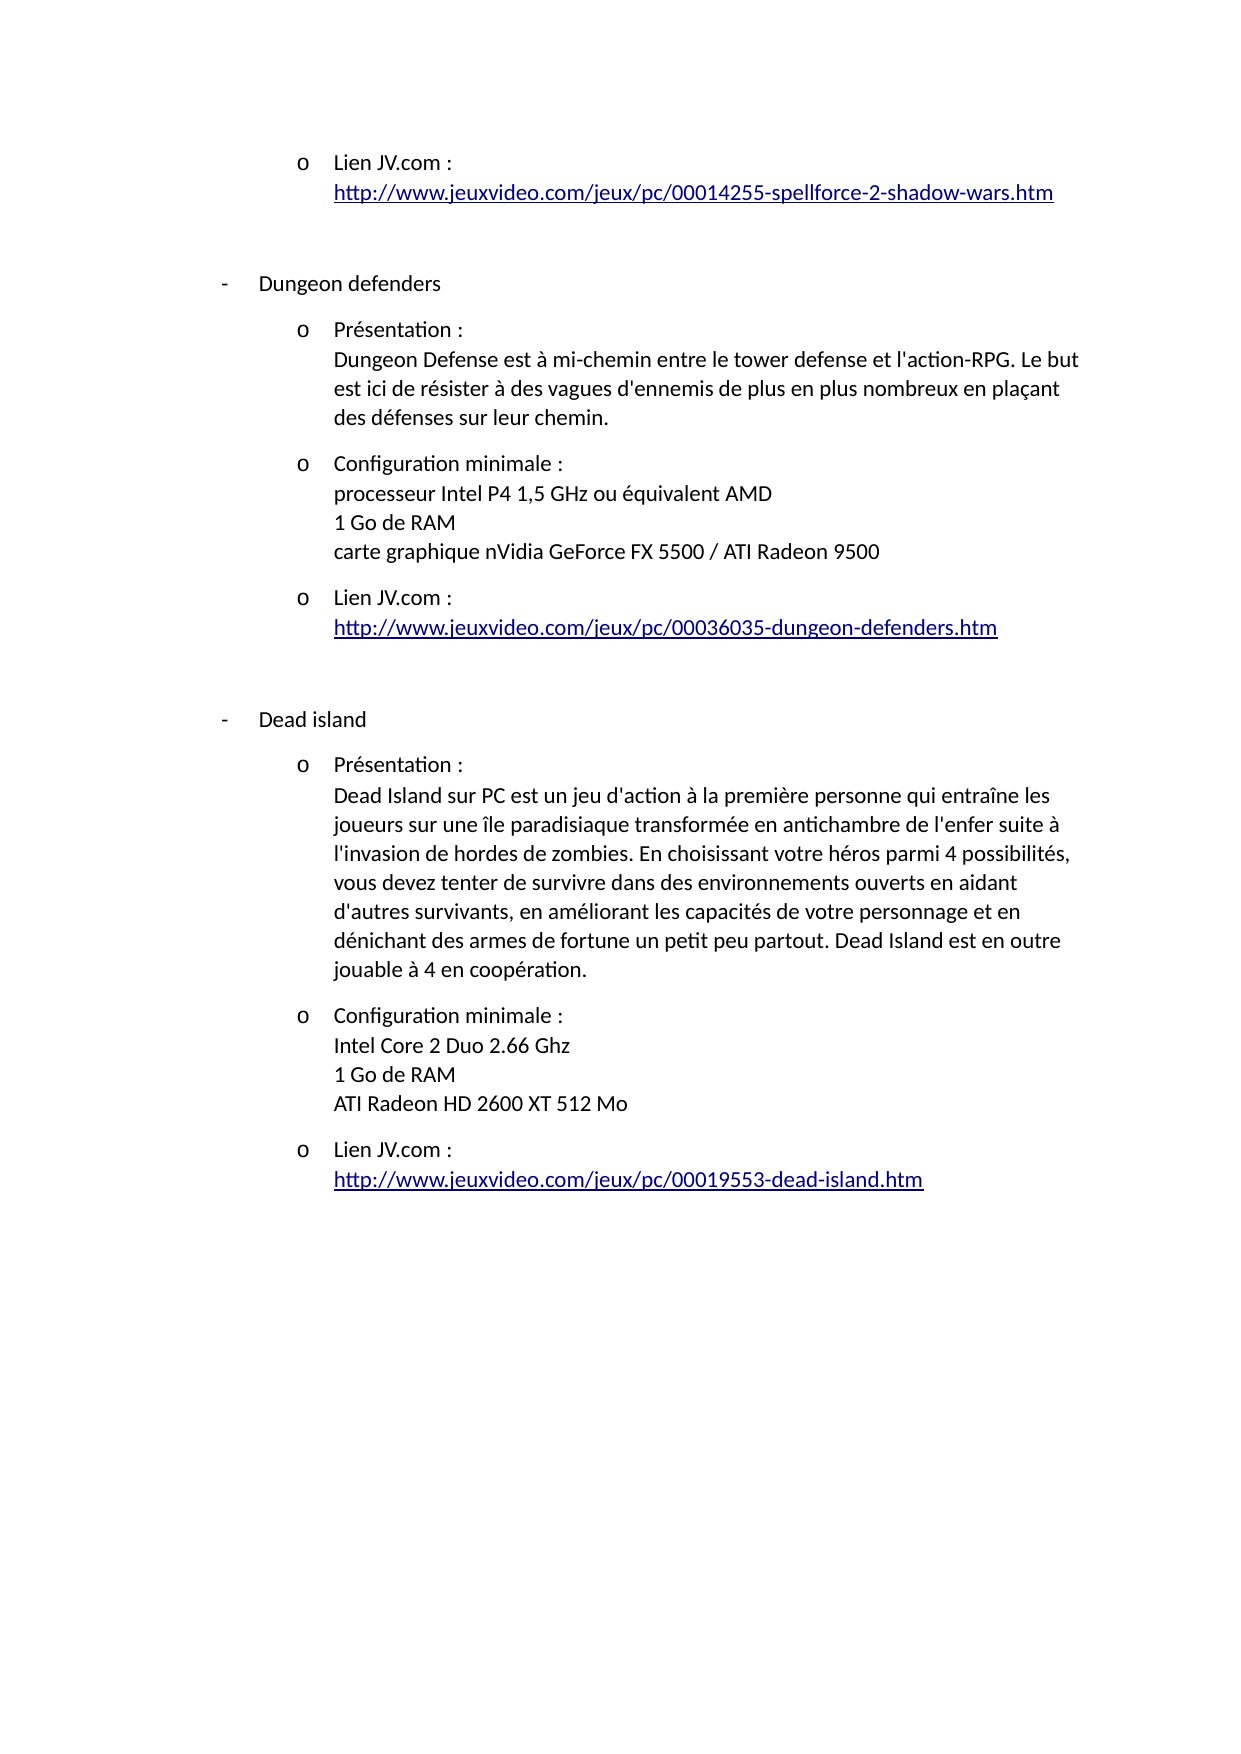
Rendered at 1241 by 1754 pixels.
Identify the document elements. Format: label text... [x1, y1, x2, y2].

list Lien JV.com : http://www.jeuxvideo.com/jeux/pc/00019553-dead-island.htm [296, 1135, 1093, 1193]
list Dead island [221, 705, 1093, 733]
list Présentation : Dungeon Defense est à mi-chemin entre le tower defense et l'action-RPG. Le but est ici de résister à des vagues d'ennemis de plus en plus nombreux en plaçant des défenses sur leur chemin. [296, 315, 1093, 431]
list Lien JV.com : http://www.jeuxvideo.com/jeux/pc/00036035-dungeon-defenders.htm [296, 583, 1093, 641]
list Configuration minimale : processeur Intel P4 1,5 GHz ou équivalent AMD 1 Go de RAM carte graphique nVidia GeForce FX 5500 / ATI Radeon 9500 [296, 449, 1093, 565]
list Lien JV.com : http://www.jeuxvideo.com/jeux/pc/00014255-spellforce-2-shadow-wars.htm [296, 148, 1093, 206]
list Configuration minimale : Intel Core 2 Duo 2.66 Ghz 1 Go de RAM ATI Radeon HD 2600 XT 512 Mo [296, 1001, 1093, 1117]
list Présentation : Dead Island sur PC est un jeu d'action à la première personne qui entraîne les joueurs sur une île paradisiaque transformée en antichambre de l'enfer suite à l'invasion de hordes de zombies. En choisissant votre héros parmi 4 possibilités, vous devez tenter de survivre dans des environnements ouverts en aidant d'autres survivants, en améliorant les capacités de votre personnage et en dénichant des armes de fortune un petit peu partout. Dead Island est en outre jouable à 4 en coopération. [296, 751, 1093, 983]
list Dungeon defenders [221, 269, 1093, 297]
